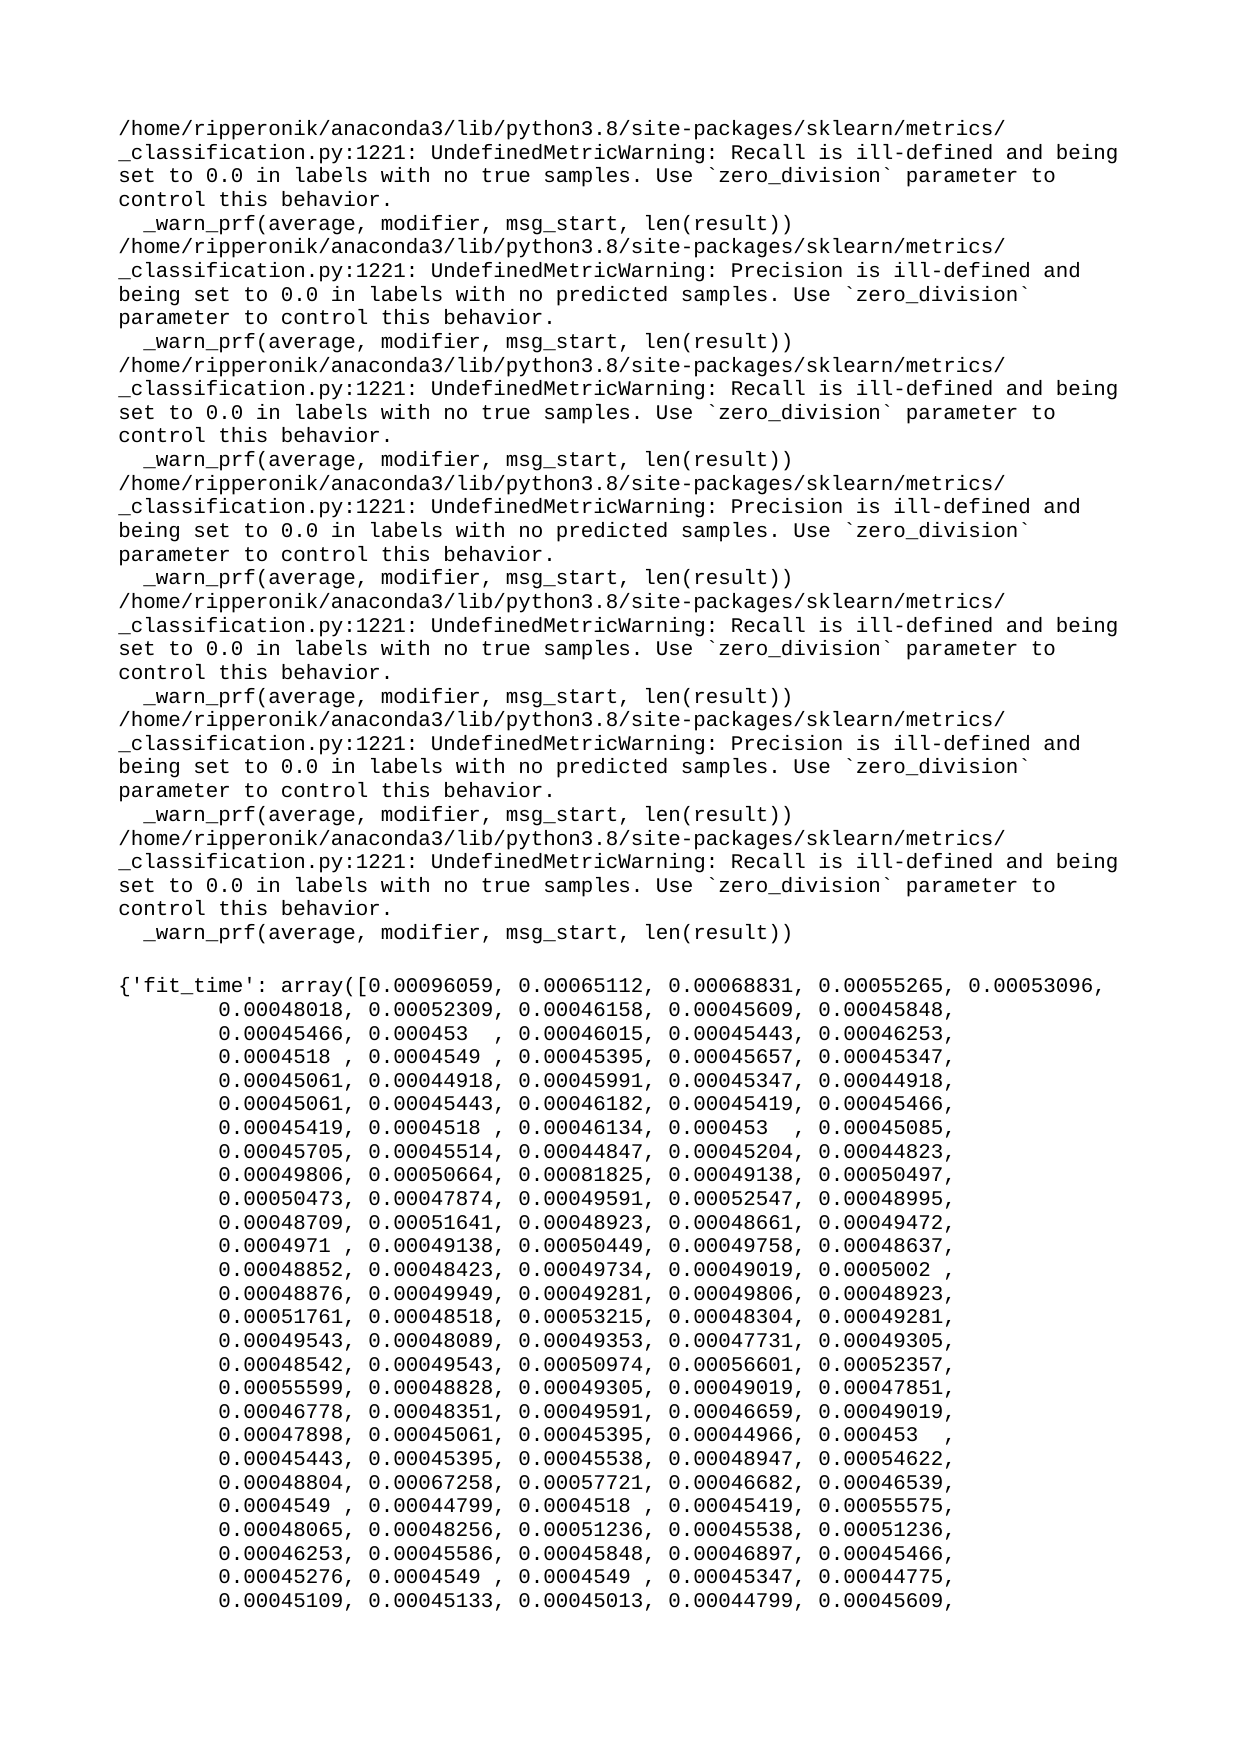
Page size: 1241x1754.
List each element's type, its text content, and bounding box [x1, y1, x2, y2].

text 0.00048804, 0.00067258, 0.00057721, 0.00046682, 0.00046539, [118, 1472, 1122, 1495]
text /home/ripperonik/anaconda3/lib/python3.8/site-packages/sklearn/metrics/_classification.py:1221: UndefinedMetricWarning: Recall is ill-defined and being set to 0.0 in labels with no true samples. Use `zero_division` parameter to control this behavior. [118, 354, 1122, 449]
text /home/ripperonik/anaconda3/lib/python3.8/site-packages/sklearn/metrics/_classification.py:1221: UndefinedMetricWarning: Precision is ill-defined and being set to 0.0 in labels with no predicted samples. Use `zero_division` parameter to control this behavior. [118, 473, 1122, 567]
text _warn_prf(average, modifier, msg_start, len(result)) [118, 804, 1122, 827]
text 0.00045061, 0.00044918, 0.00045991, 0.00045347, 0.00044918, [118, 1070, 1122, 1093]
text _warn_prf(average, modifier, msg_start, len(result)) [118, 449, 1122, 473]
text 0.00049806, 0.00050664, 0.00081825, 0.00049138, 0.00050497, [118, 1164, 1122, 1188]
text 0.00045109, 0.00045133, 0.00045013, 0.00044799, 0.00045609, [118, 1590, 1122, 1614]
text 0.00048876, 0.00049949, 0.00049281, 0.00049806, 0.00048923, [118, 1283, 1122, 1306]
text 0.00045705, 0.00045514, 0.00044847, 0.00045204, 0.00044823, [118, 1141, 1122, 1164]
text 0.00055599, 0.00048828, 0.00049305, 0.00049019, 0.00047851, [118, 1377, 1122, 1401]
text 0.00045466, 0.000453 , 0.00046015, 0.00045443, 0.00046253, [118, 1022, 1122, 1046]
text 0.00048542, 0.00049543, 0.00050974, 0.00056601, 0.00052357, [118, 1353, 1122, 1377]
text 0.00050473, 0.00047874, 0.00049591, 0.00052547, 0.00048995, [118, 1188, 1122, 1212]
text 0.00048852, 0.00048423, 0.00049734, 0.00049019, 0.0005002 , [118, 1259, 1122, 1283]
text _warn_prf(average, modifier, msg_start, len(result)) [118, 922, 1122, 946]
text _warn_prf(average, modifier, msg_start, len(result)) [118, 331, 1122, 354]
text {'fit_time': array([0.00096059, 0.00065112, 0.00068831, 0.00055265, 0.00053096, [118, 975, 1122, 999]
text 0.0004549 , 0.00044799, 0.0004518 , 0.00045419, 0.00055575, [118, 1495, 1122, 1519]
text /home/ripperonik/anaconda3/lib/python3.8/site-packages/sklearn/metrics/_classification.py:1221: UndefinedMetricWarning: Precision is ill-defined and being set to 0.0 in labels with no predicted samples. Use `zero_division` parameter to control this behavior. [118, 236, 1122, 331]
text 0.00045276, 0.0004549 , 0.0004549 , 0.00045347, 0.00044775, [118, 1566, 1122, 1590]
text 0.00048065, 0.00048256, 0.00051236, 0.00045538, 0.00051236, [118, 1519, 1122, 1543]
text 0.00046778, 0.00048351, 0.00049591, 0.00046659, 0.00049019, [118, 1401, 1122, 1424]
text 0.00045061, 0.00045443, 0.00046182, 0.00045419, 0.00045466, [118, 1093, 1122, 1117]
text /home/ripperonik/anaconda3/lib/python3.8/site-packages/sklearn/metrics/_classification.py:1221: UndefinedMetricWarning: Recall is ill-defined and being set to 0.0 in labels with no true samples. Use `zero_division` parameter to control this behavior. [118, 118, 1122, 213]
text /home/ripperonik/anaconda3/lib/python3.8/site-packages/sklearn/metrics/_classification.py:1221: UndefinedMetricWarning: Recall is ill-defined and being set to 0.0 in labels with no true samples. Use `zero_division` parameter to control this behavior. [118, 591, 1122, 686]
text 0.0004971 , 0.00049138, 0.00050449, 0.00049758, 0.00048637, [118, 1235, 1122, 1259]
text 0.0004518 , 0.0004549 , 0.00045395, 0.00045657, 0.00045347, [118, 1046, 1122, 1070]
text 0.00047898, 0.00045061, 0.00045395, 0.00044966, 0.000453 , [118, 1424, 1122, 1448]
text 0.00049543, 0.00048089, 0.00049353, 0.00047731, 0.00049305, [118, 1330, 1122, 1353]
text 0.00048709, 0.00051641, 0.00048923, 0.00048661, 0.00049472, [118, 1212, 1122, 1235]
text /home/ripperonik/anaconda3/lib/python3.8/site-packages/sklearn/metrics/_classification.py:1221: UndefinedMetricWarning: Recall is ill-defined and being set to 0.0 in labels with no true samples. Use `zero_division` parameter to control this behavior. [118, 827, 1122, 922]
text _warn_prf(average, modifier, msg_start, len(result)) [118, 567, 1122, 591]
text 0.00051761, 0.00048518, 0.00053215, 0.00048304, 0.00049281, [118, 1306, 1122, 1330]
text 0.00045443, 0.00045395, 0.00045538, 0.00048947, 0.00054622, [118, 1448, 1122, 1472]
text 0.00048018, 0.00052309, 0.00046158, 0.00045609, 0.00045848, [118, 999, 1122, 1022]
text 0.00045419, 0.0004518 , 0.00046134, 0.000453 , 0.00045085, [118, 1117, 1122, 1141]
text /home/ripperonik/anaconda3/lib/python3.8/site-packages/sklearn/metrics/_classification.py:1221: UndefinedMetricWarning: Precision is ill-defined and being set to 0.0 in labels with no predicted samples. Use `zero_division` parameter to control this behavior. [118, 709, 1122, 804]
text _warn_prf(average, modifier, msg_start, len(result)) [118, 686, 1122, 709]
text 0.00046253, 0.00045586, 0.00045848, 0.00046897, 0.00045466, [118, 1543, 1122, 1566]
text _warn_prf(average, modifier, msg_start, len(result)) [118, 213, 1122, 236]
